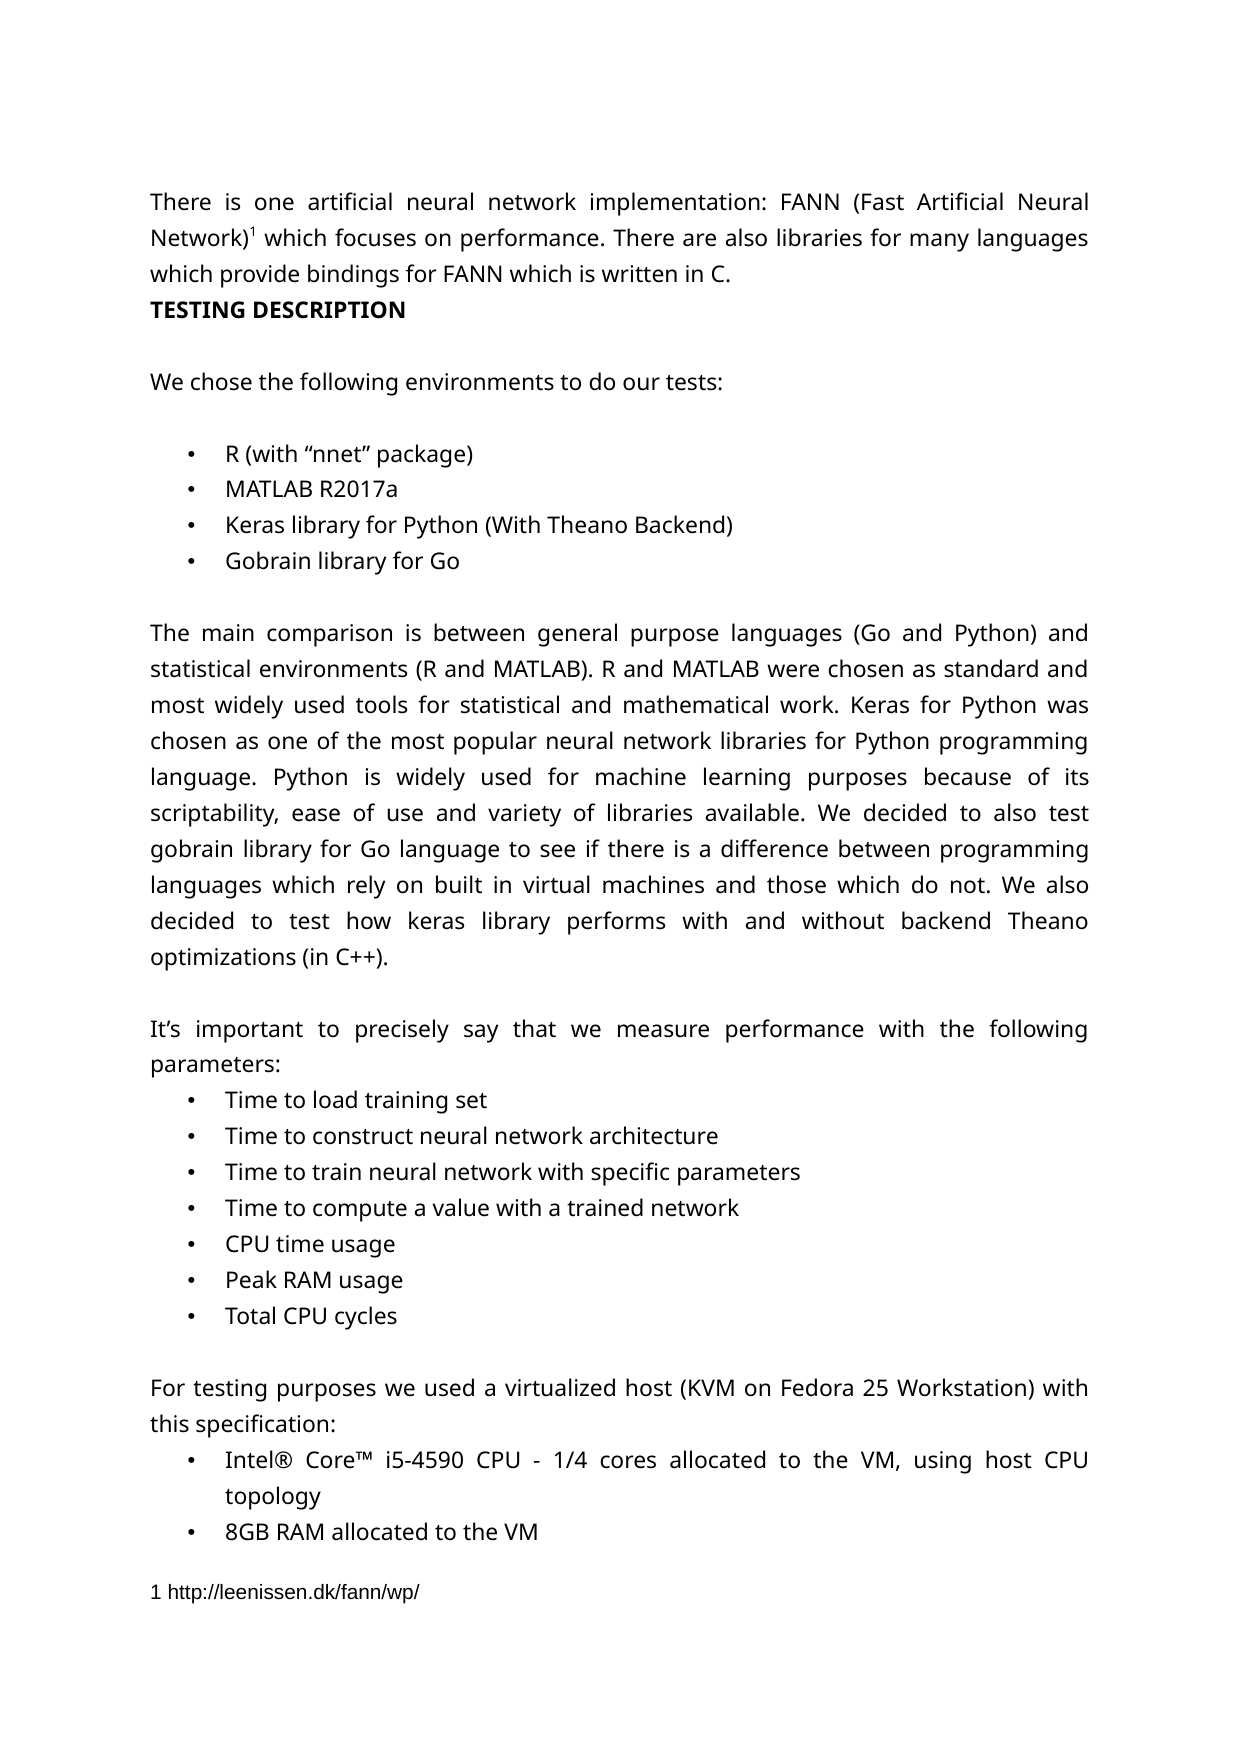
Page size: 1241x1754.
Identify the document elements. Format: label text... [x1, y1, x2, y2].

list Gobrain library for Go [187, 545, 1090, 577]
list MATLAB R2017a [187, 473, 1090, 505]
text We chose the following environments to do our tests: [150, 366, 1090, 397]
list Total CPU cycles [187, 1300, 1090, 1331]
list Keras library for Python (With Theano Backend) [187, 509, 1090, 541]
text TESTING DESCRIPTION [150, 294, 1090, 325]
text For testing purposes we used a virtualized host (KVM on Fedora 25 Workstation) with this specification: [150, 1372, 1090, 1439]
text There is one artificial neural network implementation: FANN (Fast Artificial Neural Network) which focuses on performance. There are also libraries for many languages which provide bindings for FANN which is written in C. [150, 186, 1090, 289]
list Intel® Core™ i5-4590 CPU - 1/4 cores allocated to the VM, using host CPU topology [187, 1444, 1090, 1511]
list 8GB RAM allocated to the VM [187, 1516, 1090, 1547]
list Peak RAM usage [187, 1264, 1090, 1295]
list Time to compute a value with a trained network [187, 1192, 1090, 1223]
list Time to train neural network with specific parameters [187, 1156, 1090, 1187]
list R (with “nnet” package) [187, 437, 1090, 469]
list Time to load training set [187, 1084, 1090, 1116]
text http://leenissen.dk/fann/wp/ [150, 1580, 1090, 1604]
list Time to construct neural network architecture [187, 1120, 1090, 1152]
list CPU time usage [187, 1228, 1090, 1259]
text It’s important to precisely say that we measure performance with the following parameters: [150, 1012, 1090, 1080]
text The main comparison is between general purpose languages (Go and Python) and statistical environments (R and MATLAB). R and MATLAB were chosen as standard and most widely used tools for statistical and mathematical work. Keras for Python was chosen as one of the most popular neural network libraries for Python programming language. Python is widely used for machine learning purposes because of its scriptability, ease of use and variety of libraries available. We decided to also test gobrain library for Go language to see if there is a difference between programming languages which rely on built in virtual machines and those which do not. We also decided to test how keras library performs with and without backend Theano optimizations (in C++). [150, 617, 1090, 972]
